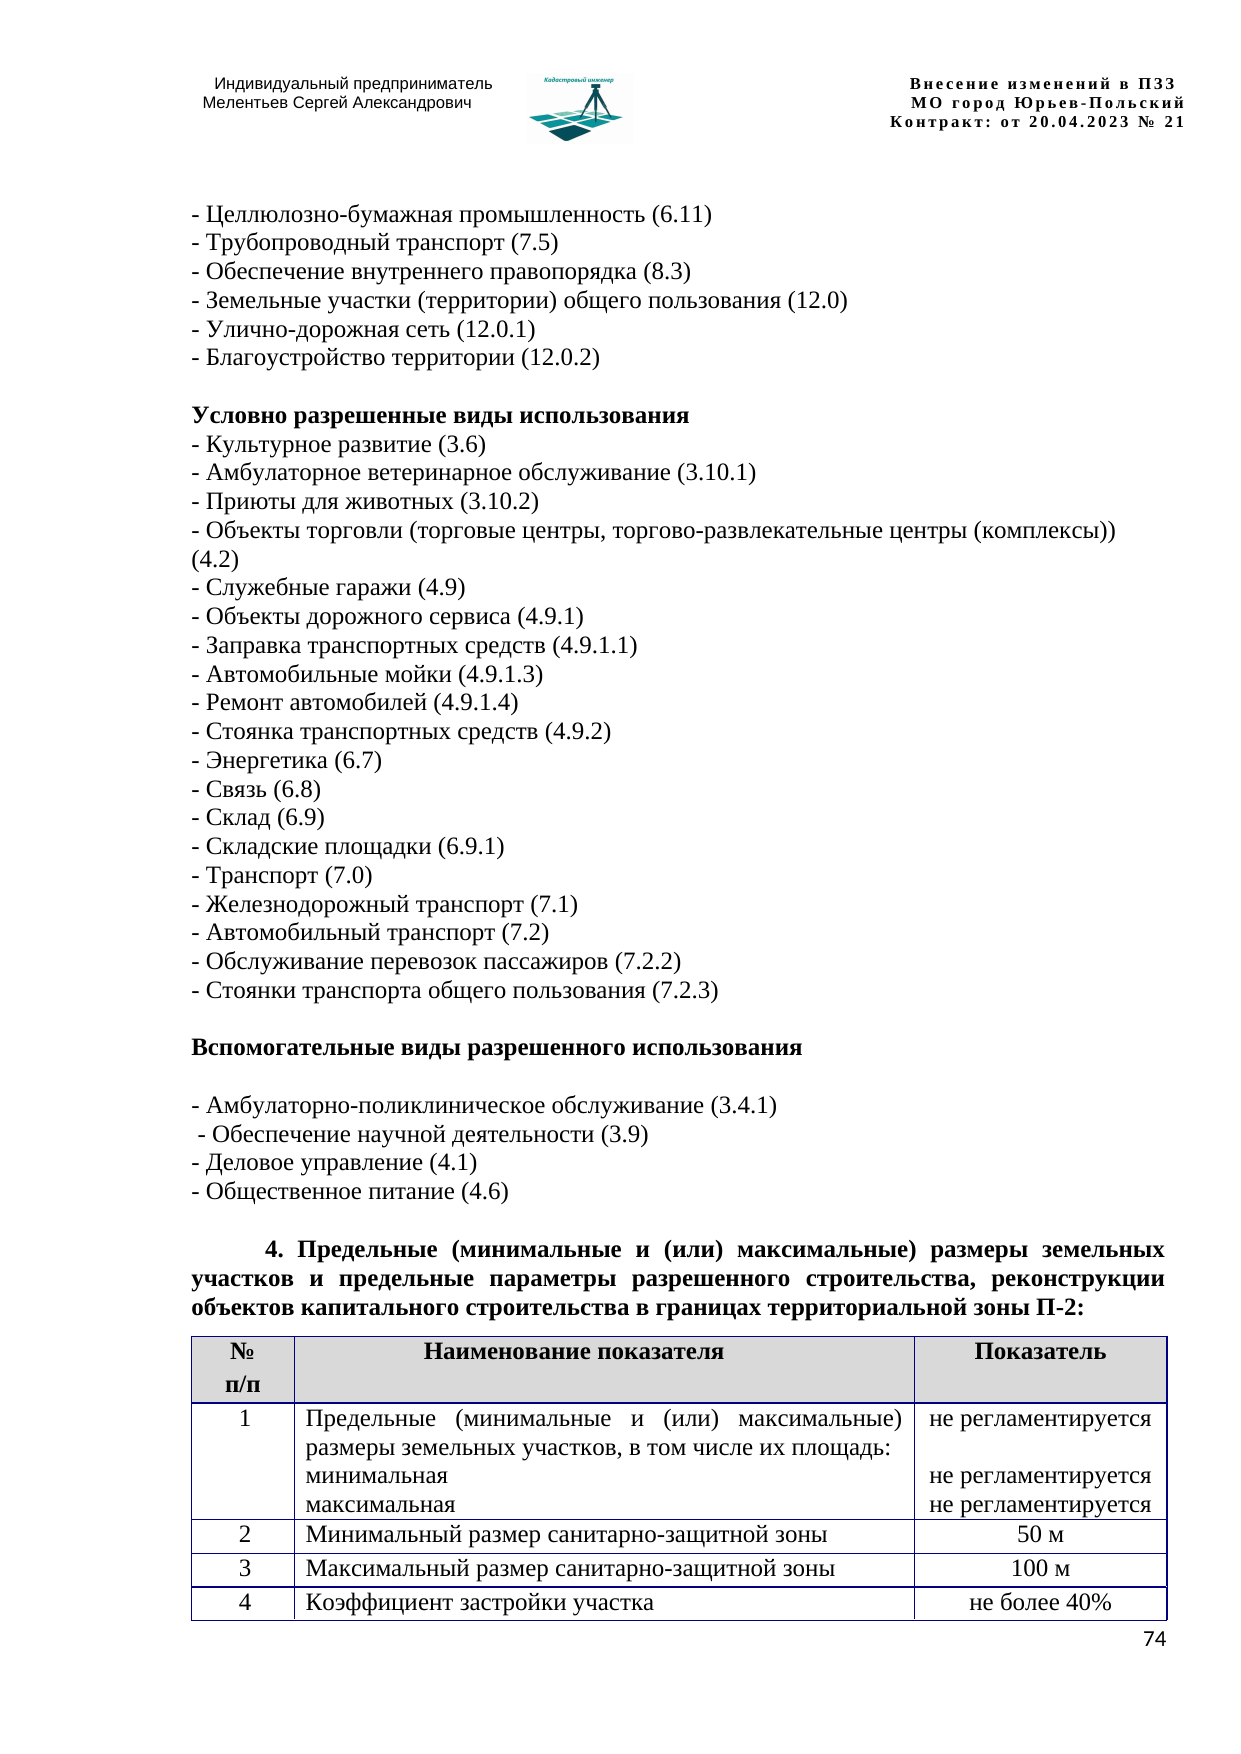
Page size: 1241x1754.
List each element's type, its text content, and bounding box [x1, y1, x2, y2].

text - Железнодорожный транспорт (7.1) [191, 889, 1166, 917]
table_cell 1 [192, 1404, 294, 1519]
text - Амбулаторное ветеринарное обслуживание (3.10.1) [191, 457, 1166, 486]
text - Склад (6.9) [191, 802, 1166, 831]
table_header Показатель [915, 1337, 1166, 1402]
text Вспомогательные виды разрешенного использования [191, 1032, 1166, 1061]
text - Общественное питание (4.6) [191, 1176, 1166, 1205]
table_cell Коэффициент застройки участка [294, 1588, 914, 1620]
text - Обеспечение научной деятельности (3.9) [191, 1119, 1166, 1147]
table_header № п/п [192, 1337, 294, 1402]
text - Обслуживание перевозок пассажиров (7.2.2) [191, 946, 1166, 975]
text - Автомобильные мойки (4.9.1.3) [191, 659, 1166, 687]
table_cell 2 [192, 1520, 294, 1552]
table_cell 4 [192, 1588, 294, 1620]
table_cell 3 [192, 1554, 294, 1586]
text - Ремонт автомобилей (4.9.1.4) [191, 687, 1166, 716]
text - Складские площадки (6.9.1) [191, 831, 1166, 860]
text - Обеспечение внутреннего правопорядка (8.3) [191, 256, 1166, 285]
picture [527, 73, 634, 144]
text - Стоянки транспорта общего пользования (7.2.3) [191, 975, 1166, 1004]
table_cell Предельные (минимальные и (или) максимальные) размеры земельных участков, в том числе их площадь: минимальная максимальная [295, 1404, 914, 1519]
table_cell Максимальный размер санитарно-защитной зоны [295, 1554, 914, 1586]
text - Целлюлозно-бумажная промышленность (6.11) [191, 199, 1166, 227]
text - Связь (6.8) [191, 774, 1166, 802]
text - Амбулаторно-поликлиническое обслуживание (3.4.1) [191, 1090, 1166, 1119]
text - Трубопроводный транспорт (7.5) [191, 227, 1166, 256]
text - Объекты дорожного сервиса (4.9.1) [191, 601, 1166, 630]
text - Объекты торговли (торговые центры, торгово-развлекательные центры (комплексы)) (4.2) [191, 515, 1166, 572]
text - Автомобильный транспорт (7.2) [191, 917, 1166, 946]
text - Энергетика (6.7) [191, 745, 1166, 774]
table_cell 100 м [915, 1554, 1166, 1586]
table_header Наименование показателя [295, 1337, 914, 1402]
text - Служебные гаражи (4.9) [191, 572, 1166, 601]
table_cell Минимальный размер санитарно-защитной зоны [295, 1520, 914, 1552]
text - Транспорт (7.0) [191, 860, 1166, 889]
text - Деловое управление (4.1) [191, 1147, 1166, 1176]
text - Благоустройство территории (12.0.2) [191, 342, 1166, 371]
text 4. Предельные (минимальные и (или) максимальные) размеры земельных участков и предельные параметры разрешенного строительства, реконструкции объектов капитального строительства в границах территориальной зоны П-2: [191, 1234, 1166, 1321]
text - Заправка транспортных средств (4.9.1.1) [191, 630, 1166, 659]
table_cell не более 40% [914, 1588, 1166, 1620]
text - Стоянка транспортных средств (4.9.2) [191, 716, 1166, 745]
text - Улично-дорожная сеть (12.0.1) [191, 314, 1166, 342]
table_cell не регламентируется не регламентируется не регламентируется [915, 1404, 1166, 1519]
text - Земельные участки (территории) общего пользования (12.0) [191, 285, 1166, 314]
text Условно разрешенные виды использования [191, 400, 1166, 429]
text - Культурное развитие (3.6) [191, 429, 1166, 457]
table_cell 50 м [915, 1520, 1166, 1552]
text - Приюты для животных (3.10.2) [191, 486, 1166, 515]
